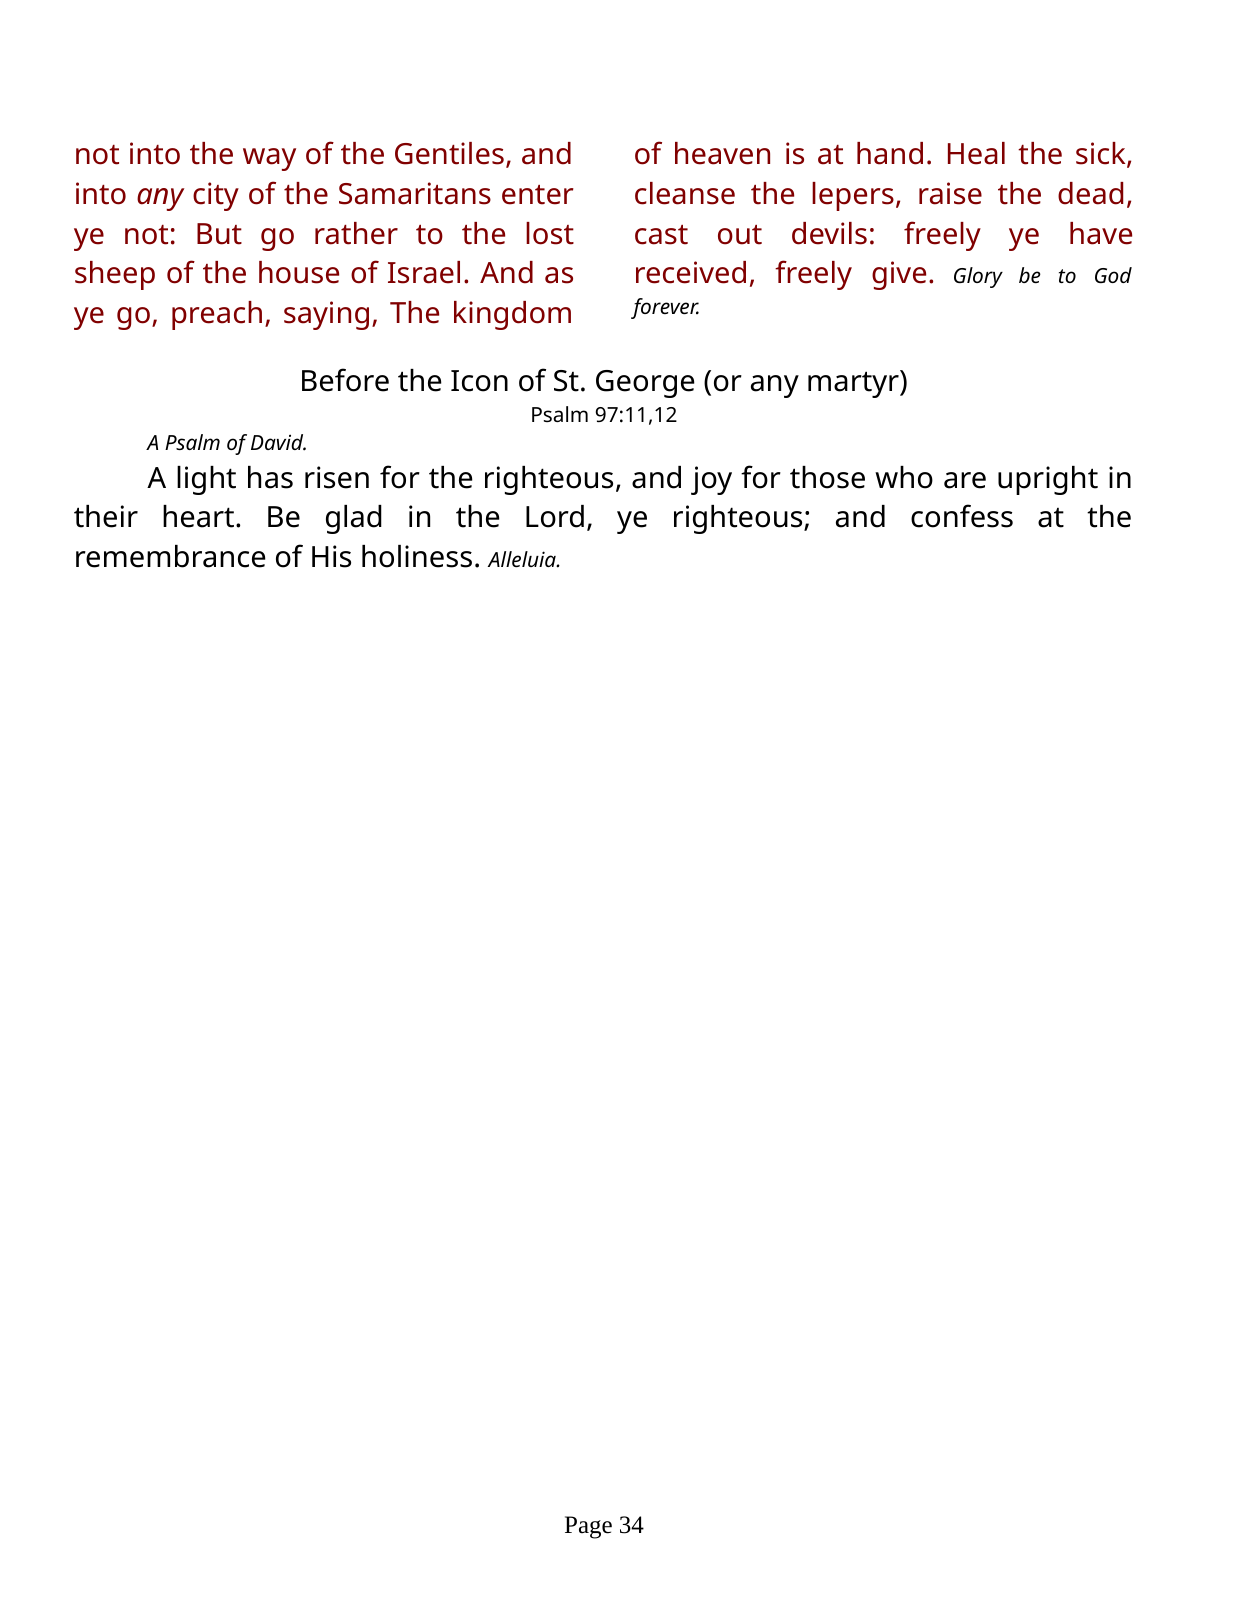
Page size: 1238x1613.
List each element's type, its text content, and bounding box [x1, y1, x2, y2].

text A Psalm of David. [73, 428, 1134, 457]
text not into the way of the Gentiles, and into any city of the Samaritans enter ye not: But go rather to the lost sheep of the house of Israel. And as ye go, preach, saying, The kingdom [73, 133, 574, 332]
text of heaven is at hand. Heal the sick, cleanse the lepers, raise the dead, cast out devils: freely ye have received, freely give. Glory be to God forever. [633, 133, 1134, 321]
text A light has risen for the righteous, and joy for those who are upright in their heart. Be glad in the Lord, ye righteous; and confess at the remembrance of His holiness. Alleluia. [73, 457, 1134, 576]
text Before the Icon of St. George (or any martyr) [73, 360, 1134, 400]
text Psalm 97:11,12 [73, 400, 1134, 428]
